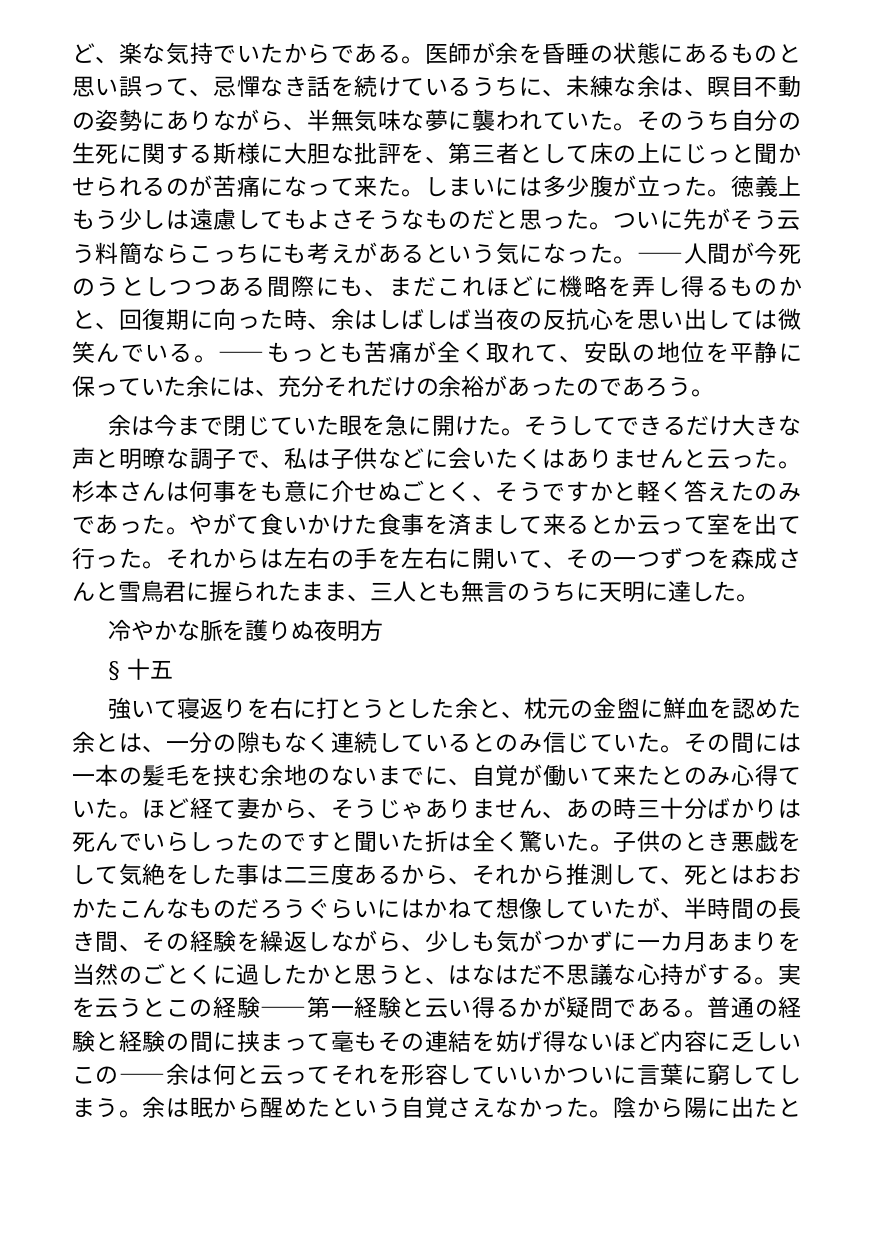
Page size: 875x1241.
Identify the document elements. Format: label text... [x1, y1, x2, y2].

text § 十五 [72, 652, 802, 685]
text 強いて寝返りを右に打とうとした余と、枕元の金盥に鮮血を認めた余とは、一分の隙もなく連続しているとのみ信じていた。その間には一本の髪毛を挟む余地のないまでに、自覚が働いて来たとのみ心得ていた。ほど経て妻から、そうじゃありません、あの時三十分ばかりは死んでいらしったのですと聞いた折は全く驚いた。子供のとき悪戯をして気絶をした事は二三度あるから、それから推測して、死とはおおかたこんなものだろうぐらいにはかねて想像していたが、半時間の長き間、その経験を繰返しながら、少しも気がつかずに一カ月あまりを当然のごとくに過したかと思うと、はなはだ不思議な心持がする。実を云うとこの経験――第一経験と云い得るかが疑問である。普通の経験と経験の間に挟まって毫もその連結を妨げ得ないほど内容に乏しいこの――余は何と云ってそれを形容していいかついに言葉に窮してしまう。余は眠から醒めたという自覚さえなかった。陰から陽に出たと [72, 691, 802, 1123]
text 余は今まで閉じていた眼を急に開けた。そうしてできるだけ大きな声と明暸な調子で、私は子供などに会いたくはありませんと云った。杉本さんは何事をも意に介せぬごとく、そうですかと軽く答えたのみであった。やがて食いかけた食事を済まして来るとか云って室を出て行った。それからは左右の手を左右に開いて、その一つずつを森成さんと雪鳥君に握られたまま、三人とも無言のうちに天明に達した。 [72, 407, 802, 607]
text ど、楽な気持でいたからである。医師が余を昏睡の状態にあるものと思い誤って、忌憚なき話を続けているうちに、未練な余は、瞑目不動の姿勢にありながら、半無気味な夢に襲われていた。そのうち自分の生死に関する斯様に大胆な批評を、第三者として床の上にじっと聞かせられるのが苦痛になって来た。しまいには多少腹が立った。徳義上もう少しは遠慮してもよさそうなものだと思った。ついに先がそう云う料簡ならこっちにも考えがあるという気になった。――人間が今死のうとしつつある間際にも、まだこれほどに機略を弄し得るものかと、回復期に向った時、余はしばしば当夜の反抗心を思い出しては微笑んでいる。――もっとも苦痛が全く取れて、安臥の地位を平静に保っていた余には、充分それだけの余裕があったのであろう。 [72, 36, 802, 402]
text 冷やかな脈を護りぬ夜明方 [72, 613, 802, 646]
